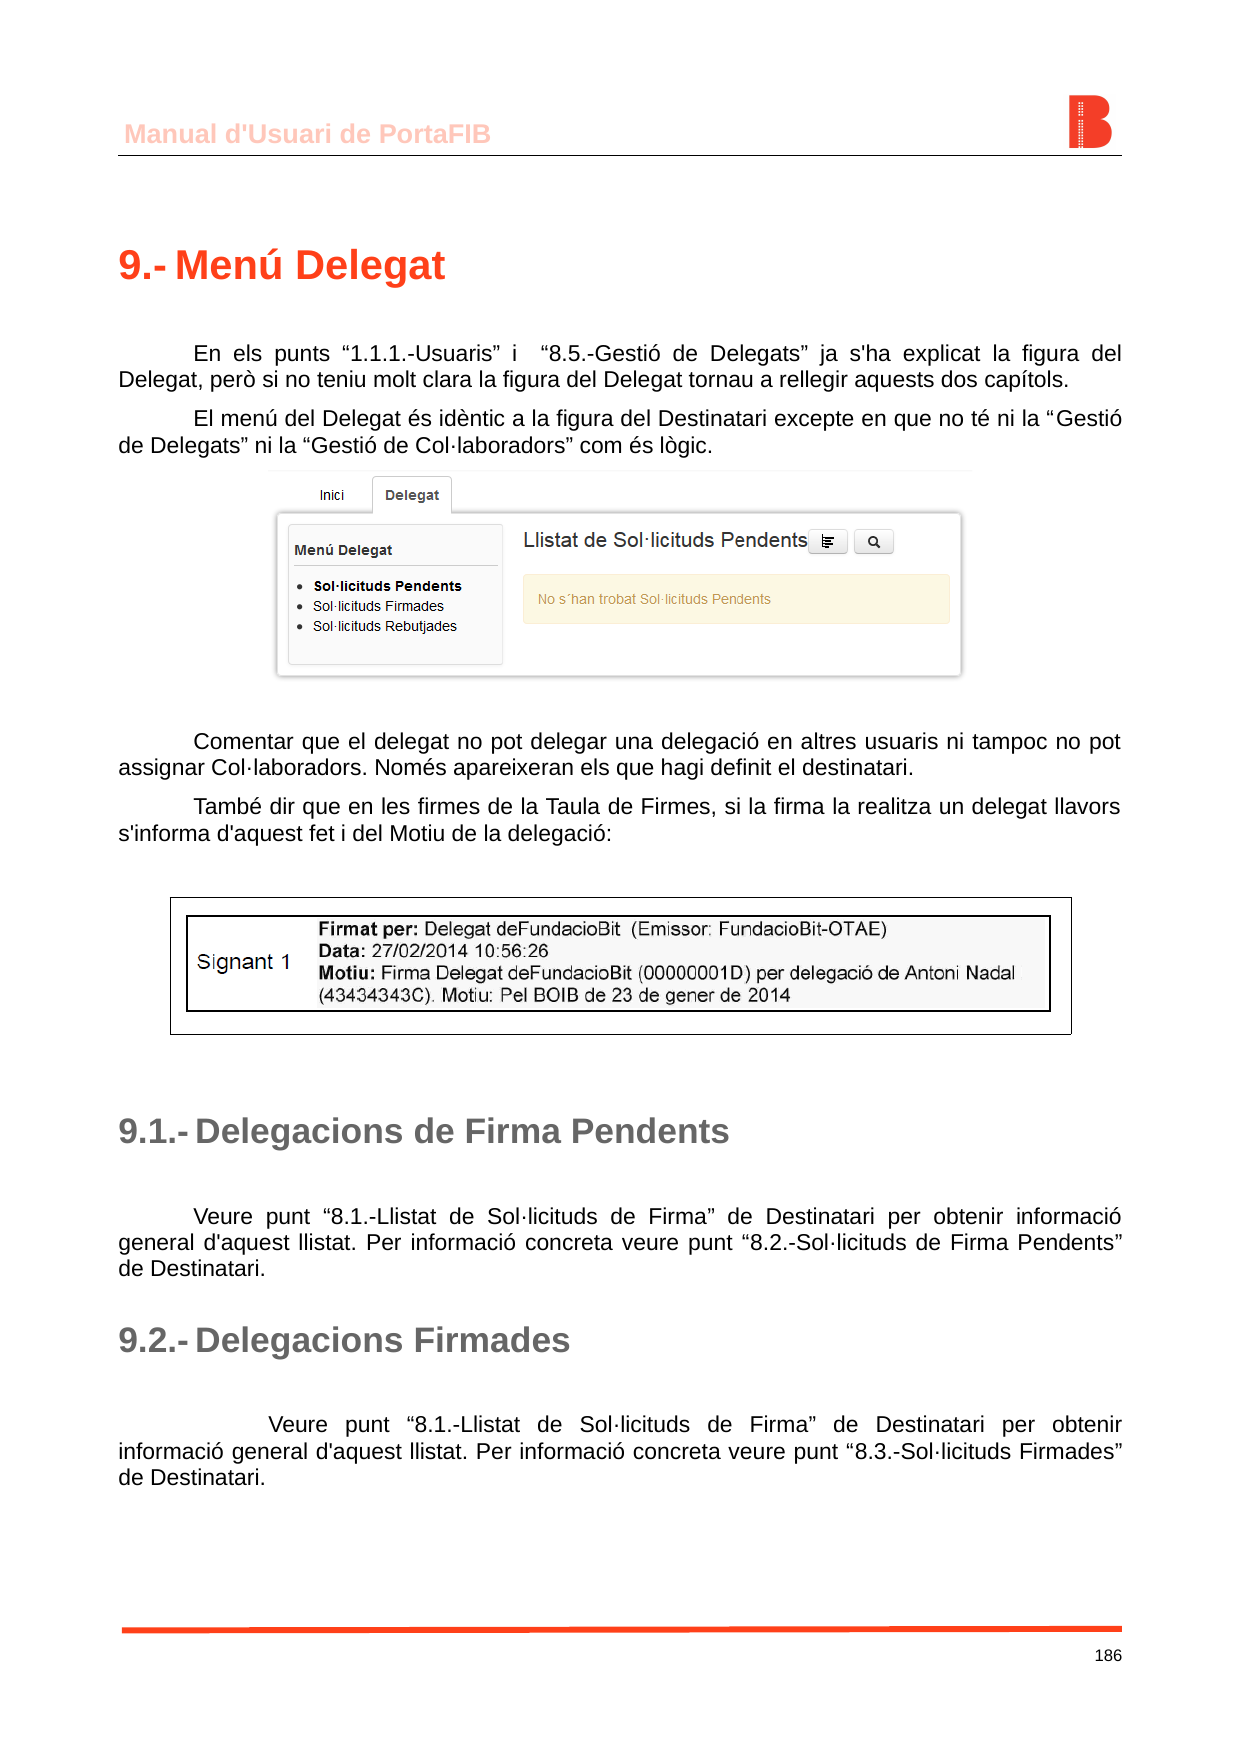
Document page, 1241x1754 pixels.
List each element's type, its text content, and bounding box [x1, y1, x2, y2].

subtitle Delegacions de Firma Pendents [118, 1111, 1122, 1151]
text El menú del Delegat és idèntic a la figura del Destinatari excepte en que no té ni la “Gestió de Delegats” ni la “Gestió de Col·laboradors” com és lògic. [118, 405, 1122, 458]
text Veure punt “8.1Llistat de Sol·licituds de Firma” de Destinatari per obtenir informació general d'aquest llistat. Per informació concreta veure punt “8.2Sol·licituds de Firma Pendents” de Destinatari. [118, 1203, 1122, 1282]
picture [1063, 94, 1117, 150]
picture [268, 470, 973, 690]
picture [172, 900, 1068, 1032]
text També dir que en les firmes de la Taula de Firmes, si la firma la realitza un delegat llavors s'informa d'aquest fet i del Motiu de la delegació: [118, 793, 1122, 846]
text Comentar que el delegat no pot delegar una delegació en altres usuaris ni tampoc no pot assignar Col·laboradors. Només apareixeran els que hagi definit el destinatari. [118, 728, 1122, 781]
subtitle Menú Delegat [118, 241, 1122, 289]
text En els punts “1.1.1Usuaris” i “8.5Gestió de Delegats” ja s'ha explicat la figura del Delegat, però si no teniu molt clara la figura del Delegat tornau a rellegir aquests dos capítols. [118, 340, 1122, 393]
text Veure punt “8.1Llistat de Sol·licituds de Firma” de Destinatari per obtenir informació general d'aquest llistat. Per informació concreta veure punt “8.3Sol·licituds Firmades” de Destinatari. [118, 1411, 1122, 1490]
subtitle Delegacions Firmades [118, 1319, 1122, 1360]
